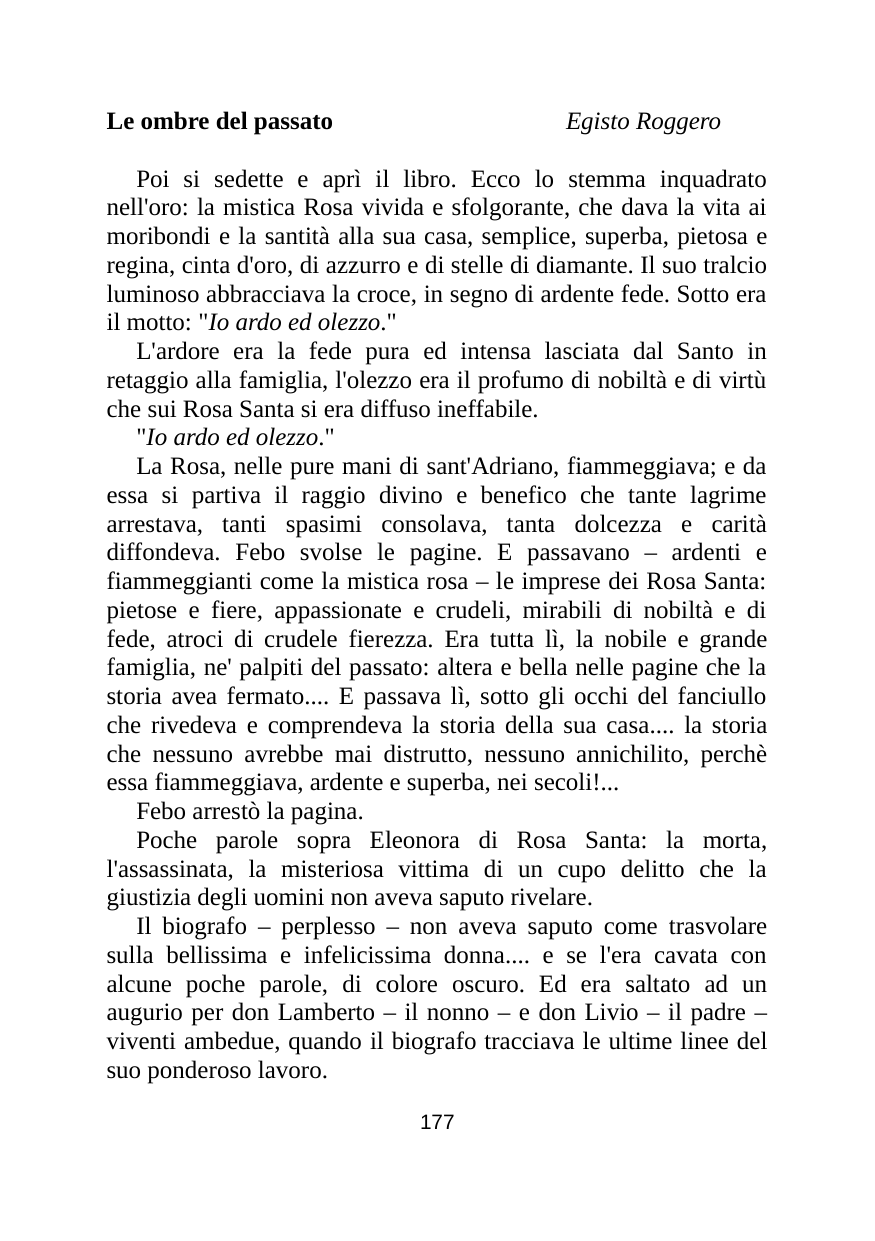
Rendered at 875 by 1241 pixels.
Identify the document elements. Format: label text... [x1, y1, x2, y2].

text La Rosa, nelle pure mani di sant'Adriano, fiammeggiava; e da essa si partiva il raggio divino e benefico che tante lagrime arrestava, tanti spasimi consolava, tanta dolcezza e carità diffondeva. Febo svolse le pagine. E passavano – ardenti e fiammeggianti come la mistica rosa – le imprese dei Rosa Santa: pietose e fiere, appassionate e crudeli, mirabili di nobiltà e di fede, atroci di crudele fierezza. Era tutta lì, la nobile e grande famiglia, ne' palpiti del passato: altera e bella nelle pagine che la storia avea fermato.... E passava lì, sotto gli occhi del fanciullo che rivedeva e comprendeva la storia della sua casa.... la storia che nessuno avrebbe mai distrutto, nessuno annichilito, perchè essa fiammeggiava, ardente e superba, nei secoli!... [106, 451, 768, 796]
text "Io ardo ed olezzo." [106, 422, 768, 451]
text L'ardore era la fede pura ed intensa lasciata dal Santo in retaggio alla famiglia, l'olezzo era il profumo di nobiltà e di virtù che sui Rosa Santa si era diffuso ineffabile. [106, 336, 768, 422]
text Il biografo – perplesso – non aveva saputo come trasvolare sulla bellissima e infelicissima donna.... e se l'era cavata con alcune poche parole, di colore oscuro. Ed era saltato ad un augurio per don Lamberto – il nonno – e don Livio – il padre – viventi ambedue, quando il biografo tracciava le ultime linee del suo ponderoso lavoro. [106, 911, 768, 1084]
text Poi si sedette e aprì il libro. Ecco lo stemma inquadrato nell'oro: la mistica Rosa vivida e sfolgorante, che dava la vita ai moribondi e la santità alla sua casa, semplice, superba, pietosa e regina, cinta d'oro, di azzurro e di stelle di diamante. Il suo tralcio luminoso abbracciava la croce, in segno di ardente fede. Sotto era il motto: "Io ardo ed olezzo." [106, 164, 768, 336]
text Febo arrestò la pagina. [106, 796, 768, 825]
text Poche parole sopra Eleonora di Rosa Santa: la morta, l'assassinata, la misteriosa vittima di un cupo delitto che la giustizia degli uomini non aveva saputo rivelare. [106, 825, 768, 911]
